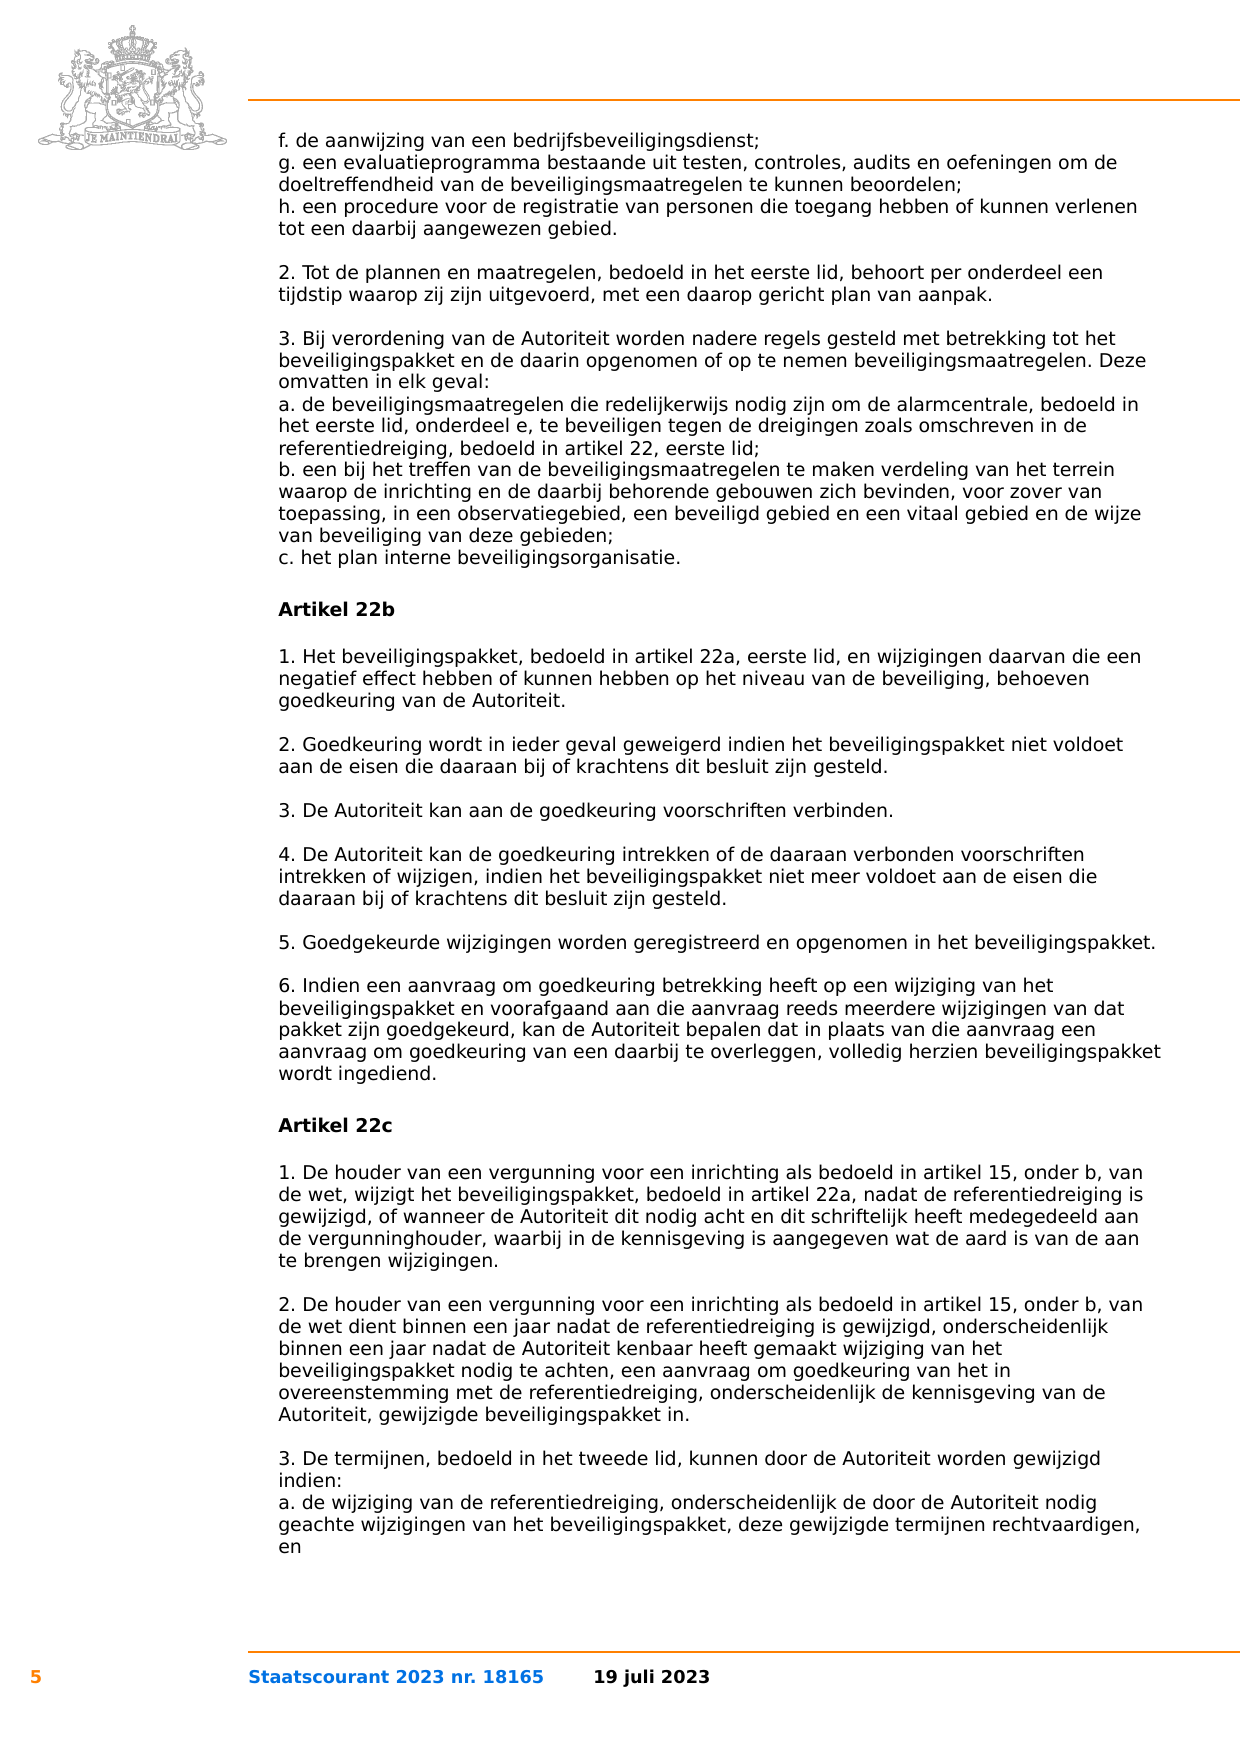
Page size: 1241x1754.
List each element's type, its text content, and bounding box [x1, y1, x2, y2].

subtitle Artikel 22c [278, 1115, 1163, 1137]
text 2. De houder van een vergunning voor een inrichting als bedoeld in artikel 15, onder b, van de wet dient binnen een jaar nadat de referentiedreiging is gewijzigd, onderscheidenlijk binnen een jaar nadat de Autoriteit kenbaar heeft gemaakt wijziging van het beveiligingspakket nodig te achten, een aanvraag om goedkeuring van het in overeenstemming met de referentiedreiging, onderscheidenlijk de kennisgeving van de Autoriteit, gewijzigde beveiligingspakket in. [278, 1294, 1163, 1426]
text 3. Bij verordening van de Autoriteit worden nadere regels gesteld met betrekking tot het beveiligingspakket en de daarin opgenomen of op te nemen beveiligingsmaatregelen. Deze omvatten in elk geval: [278, 327, 1163, 393]
text 6. Indien een aanvraag om goedkeuring betrekking heeft op een wijziging van het beveiligingspakket en voorafgaand aan die aanvraag reeds meerdere wijzigingen van dat pakket zijn goedgekeurd, kan de Autoriteit bepalen dat in plaats van die aanvraag een aanvraag om goedkeuring van een daarbij te overleggen, volledig herzien beveiligingspakket wordt ingediend. [278, 975, 1163, 1085]
text g. een evaluatieprogramma bestaande uit testen, controles, audits en oefeningen om de doeltreffendheid van de beveiligingsmaatregelen te kunnen beoordelen; [278, 152, 1163, 196]
text b. een bij het treffen van de beveiligingsmaatregelen te maken verdeling van het terrein waarop de inrichting en de daarbij behorende gebouwen zich bevinden, voor zover van toepassing, in een observatiegebied, een beveiligd gebied en een vitaal gebied en de wijze van beveiliging van deze gebieden; [278, 459, 1163, 547]
text a. de wijziging van de referentiedreiging, onderscheidenlijk de door de Autoriteit nodig geachte wijzigingen van het beveiligingspakket, deze gewijzigde termijnen rechtvaardigen, en [278, 1492, 1163, 1558]
text f. de aanwijzing van een bedrijfsbeveiligingsdienst; [278, 130, 1163, 152]
text 2. Goedkeuring wordt in ieder geval geweigerd indien het beveiligingspakket niet voldoet aan de eisen die daaraan bij of krachtens dit besluit zijn gesteld. [278, 734, 1163, 778]
text 3. De Autoriteit kan aan de goedkeuring voorschriften verbinden. [278, 800, 1163, 822]
text 1. De houder van een vergunning voor een inrichting als bedoeld in artikel 15, onder b, van de wet, wijzigt het beveiligingspakket, bedoeld in artikel 22a, nadat de referentiedreiging is gewijzigd, of wanneer de Autoriteit dit nodig acht en dit schriftelijk heeft medegedeeld aan de vergunninghouder, waarbij in de kennisgeving is aangegeven wat de aard is van de aan te brengen wijzigingen. [278, 1162, 1163, 1272]
text c. het plan interne beveiligingsorganisatie. [278, 547, 1163, 569]
text 3. De termijnen, bedoeld in het tweede lid, kunnen door de Autoriteit worden gewijzigd indien: [278, 1448, 1163, 1492]
text 1. Het beveiligingspakket, bedoeld in artikel 22a, eerste lid, en wijzigingen daarvan die een negatief effect hebben of kunnen hebben op het niveau van de beveiliging, behoeven goedkeuring van de Autoriteit. [278, 646, 1163, 712]
text h. een procedure voor de registratie van personen die toegang hebben of kunnen verlenen tot een daarbij aangewezen gebied. [278, 196, 1163, 240]
text a. de beveiligingsmaatregelen die redelijkerwijs nodig zijn om de alarmcentrale, bedoeld in het eerste lid, onderdeel e, te beveiligen tegen de dreigingen zoals omschreven in de referentiedreiging, bedoeld in artikel 22, eerste lid; [278, 393, 1163, 459]
subtitle Artikel 22b [278, 599, 1163, 621]
text 2. Tot de plannen en maatregelen, bedoeld in het eerste lid, behoort per onderdeel een tijdstip waarop zij zijn uitgevoerd, met een daarop gericht plan van aanpak. [278, 262, 1163, 306]
picture [38, 25, 227, 150]
text 4. De Autoriteit kan de goedkeuring intrekken of de daaraan verbonden voorschriften intrekken of wijzigen, indien het beveiligingspakket niet meer voldoet aan de eisen die daaraan bij of krachtens dit besluit zijn gesteld. [278, 844, 1163, 910]
text 5. Goedgekeurde wijzigingen worden geregistreerd en opgenomen in het beveiligingspakket. [278, 932, 1163, 953]
